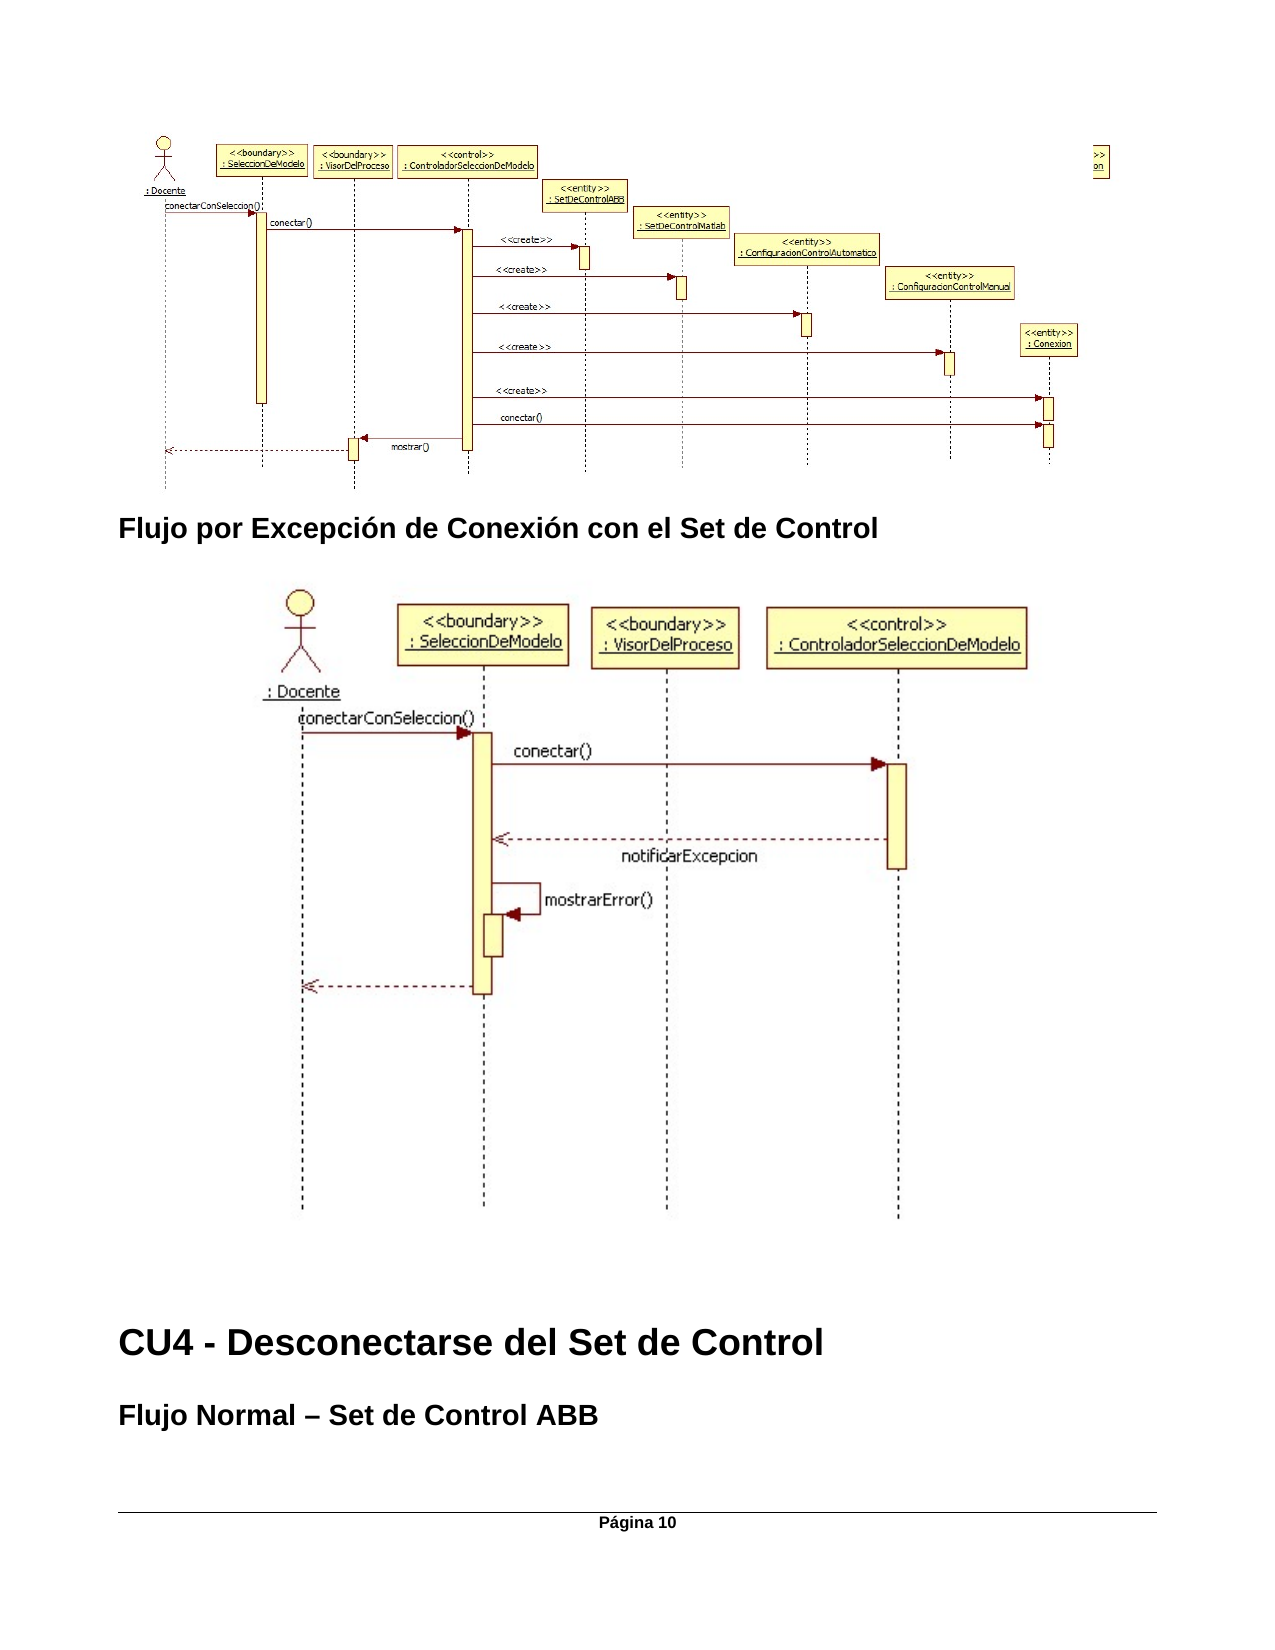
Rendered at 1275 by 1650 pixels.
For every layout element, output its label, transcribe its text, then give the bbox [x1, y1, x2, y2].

picture [118, 118, 1125, 507]
subtitle Flujo Normal – Set de Control ABB [118, 1399, 1157, 1432]
subtitle CU4 - Desconectarse del Set de Control [118, 1322, 1157, 1364]
picture [216, 557, 1059, 1252]
subtitle Flujo por Excepción de Conexión con el Set de Control [118, 507, 1157, 544]
